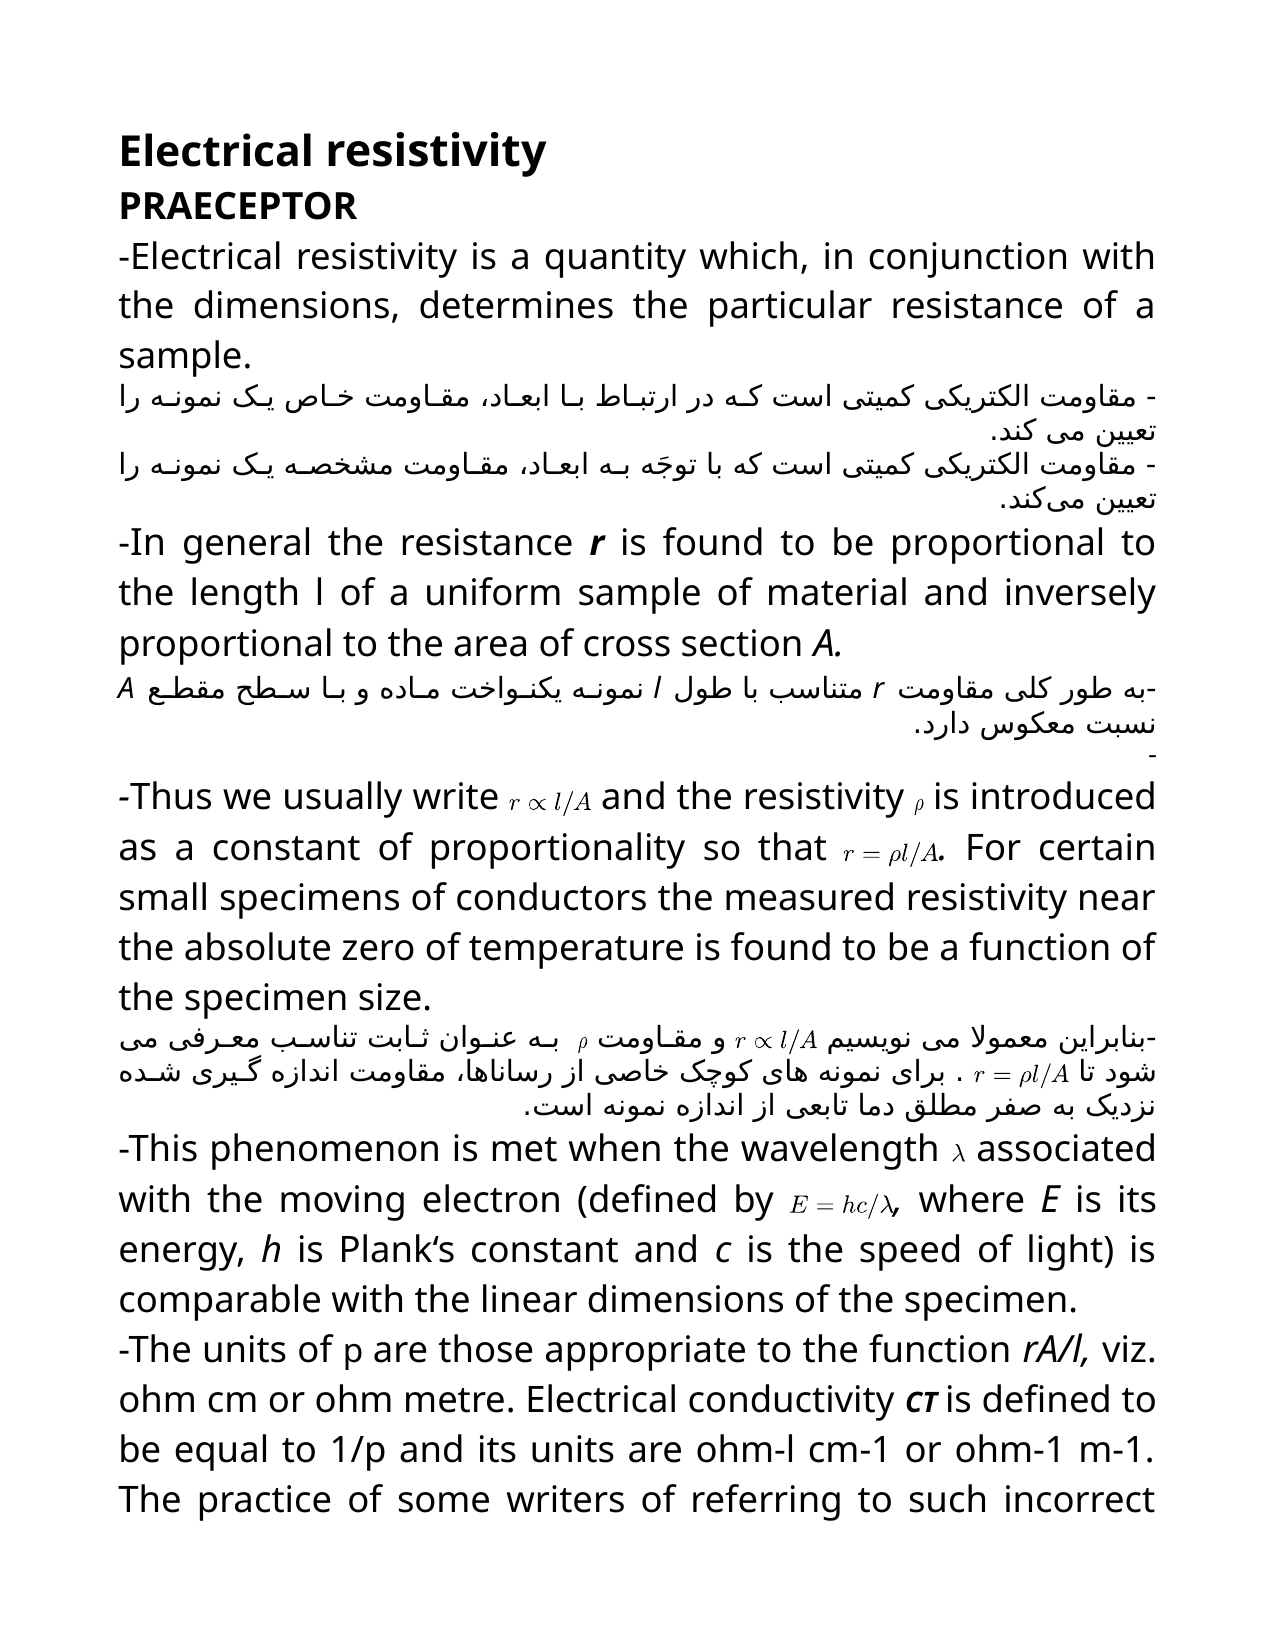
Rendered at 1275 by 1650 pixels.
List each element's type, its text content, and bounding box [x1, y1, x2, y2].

text -بنابراین معمولا می نویسیم و مقاومت به عنوان ثابت تناسب معرفی می شود تا . برای نمونه های کوچک خاصی از رساناها، مقاومت اندازه گیری شده نزدیک به صفر مطلق دما تابعی از اندازه نمونه است. [118, 1021, 1157, 1123]
text -In general the resistance r is found to be proportional to the length l of a uniform sample of material and inversely proportional to the area of cross section A. [118, 515, 1157, 667]
text -This phenomenon is met when the wavelength associated with the moving electron (defined by , where E is its energy, h is Plank‘s constant and c is the speed of light) is comparable with the linear dimensions of the specimen. [118, 1123, 1157, 1323]
text -Electrical resistivity is a quantity which, in conjunction with the dimensions, determines the particular resistance of a sample. [118, 230, 1157, 379]
text PRAECEPTOR [118, 179, 1157, 230]
text -Thus we usually write and the resistivity is introduced as a constant of proportionality so that . For certain small specimens of conductors the measured resistivity near the absolute zero of temperature is found to be a function of the specimen size. [118, 770, 1157, 1021]
text Electrical resistivity [118, 118, 1157, 179]
text - [118, 741, 1157, 770]
text -The units of p are those appropriate to the function rA/l, viz. ohm cm or ohm metre. Electrical conductivity CT is defined to be equal to 1/p and its units are ohm-l cm-1 or ohm-1 m-1. The practice of some writers of referring to such incorrect [118, 1323, 1157, 1523]
text -به طور کلی مقاومت r متناسب با طول l نمونه یکنواخت ماده و با سطح مقطع A نسبت معکوس دارد. [118, 667, 1157, 741]
text - مقاومت الکتریکی کمیتی است که با توجَه به ابعاد، مقاومت مشخصه یک نمونه را تعیین می‌کند. [118, 447, 1157, 515]
text - مقاومت الکتریکی کمیتی است که در ارتباط با ابعاد، مقاومت خاص یک نمونه را تعیین می کند. [118, 379, 1157, 447]
